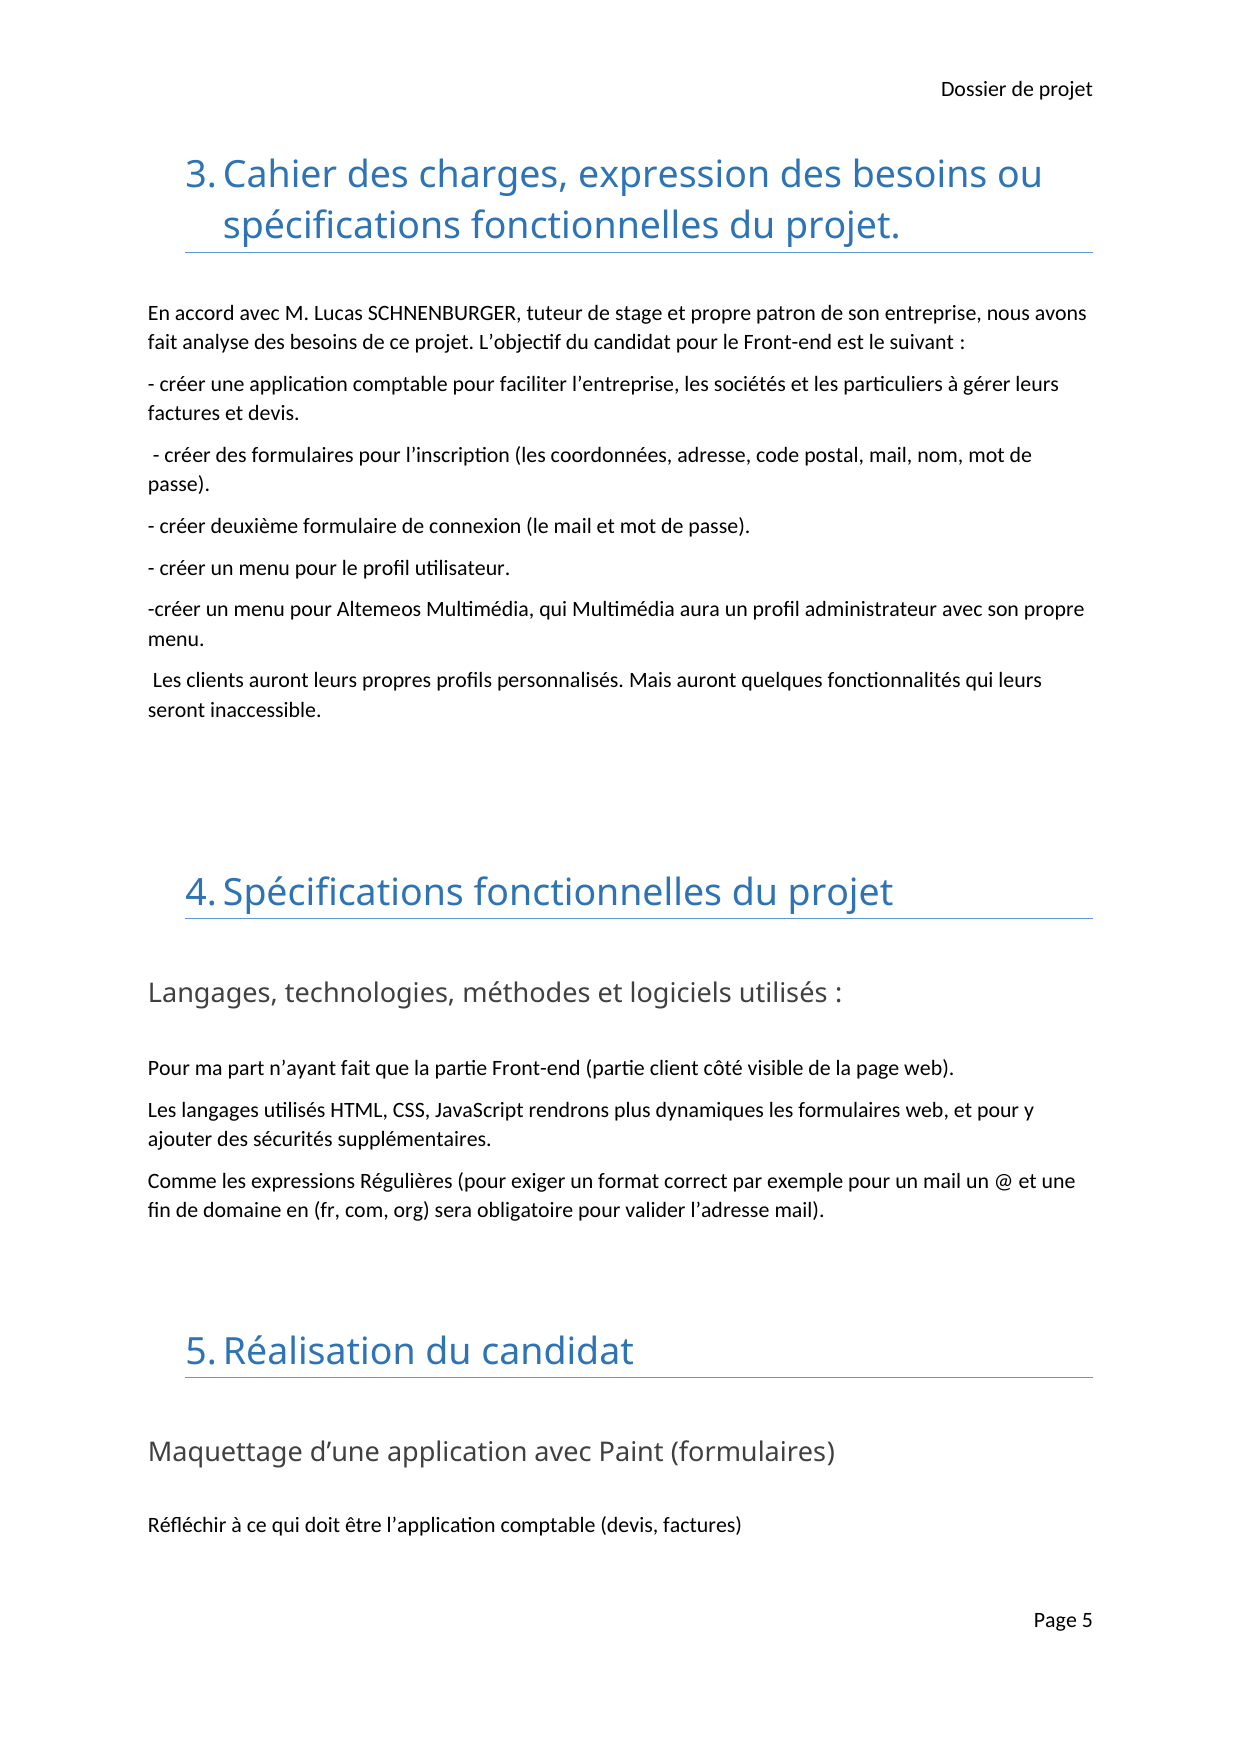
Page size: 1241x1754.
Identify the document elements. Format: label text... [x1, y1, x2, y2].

text Pour ma part n’ayant fait que la partie Front-end (partie client côté visible de la page web). [148, 1054, 1093, 1081]
subtitle Langages, technologies, méthodes et logiciels utilisés : [148, 973, 1093, 1010]
text Les langages utilisés HTML, CSS, JavaScript rendrons plus dynamiques les formulaires web, et pour y ajouter des sécurités supplémentaires. [148, 1096, 1093, 1152]
text - créer des formulaires pour l’inscription (les coordonnées, adresse, code postal, mail, nom, mot de passe). [148, 441, 1093, 497]
list Réalisation du candidat [185, 1324, 1093, 1377]
text Les clients auront leurs propres profils personnalisés. Mais auront quelques fonctionnalités qui leurs seront inaccessible. [148, 666, 1093, 722]
subtitle Maquettage d’une application avec Paint (formulaires) [148, 1432, 1093, 1469]
list Cahier des charges, expression des besoins ou spécifications fonctionnelles du projet. [185, 148, 1093, 252]
text En accord avec M. Lucas SCHNENBURGER, tuteur de stage et propre patron de son entreprise, nous avons fait analyse des besoins de ce projet. L’objectif du candidat pour le Front-end est le suivant : [148, 299, 1093, 355]
text - créer un menu pour le profil utilisateur. [148, 554, 1093, 580]
text - créer deuxième formulaire de connexion (le mail et mot de passe). [148, 512, 1093, 538]
text Réfléchir à ce qui doit être l’application comptable (devis, factures) [148, 1511, 1093, 1538]
text Comme les expressions Régulières (pour exiger un format correct par exemple pour un mail un @ et une fin de domaine en (fr, com, org) sera obligatoire pour valider l’adresse mail). [148, 1167, 1093, 1223]
list Spécifications fonctionnelles du projet [185, 865, 1093, 918]
text - créer une application comptable pour faciliter l’entreprise, les sociétés et les particuliers à gérer leurs factures et devis. [148, 370, 1093, 426]
text -créer un menu pour Altemeos Multimédia, qui Multimédia aura un profil administrateur avec son propre menu. [148, 595, 1093, 651]
